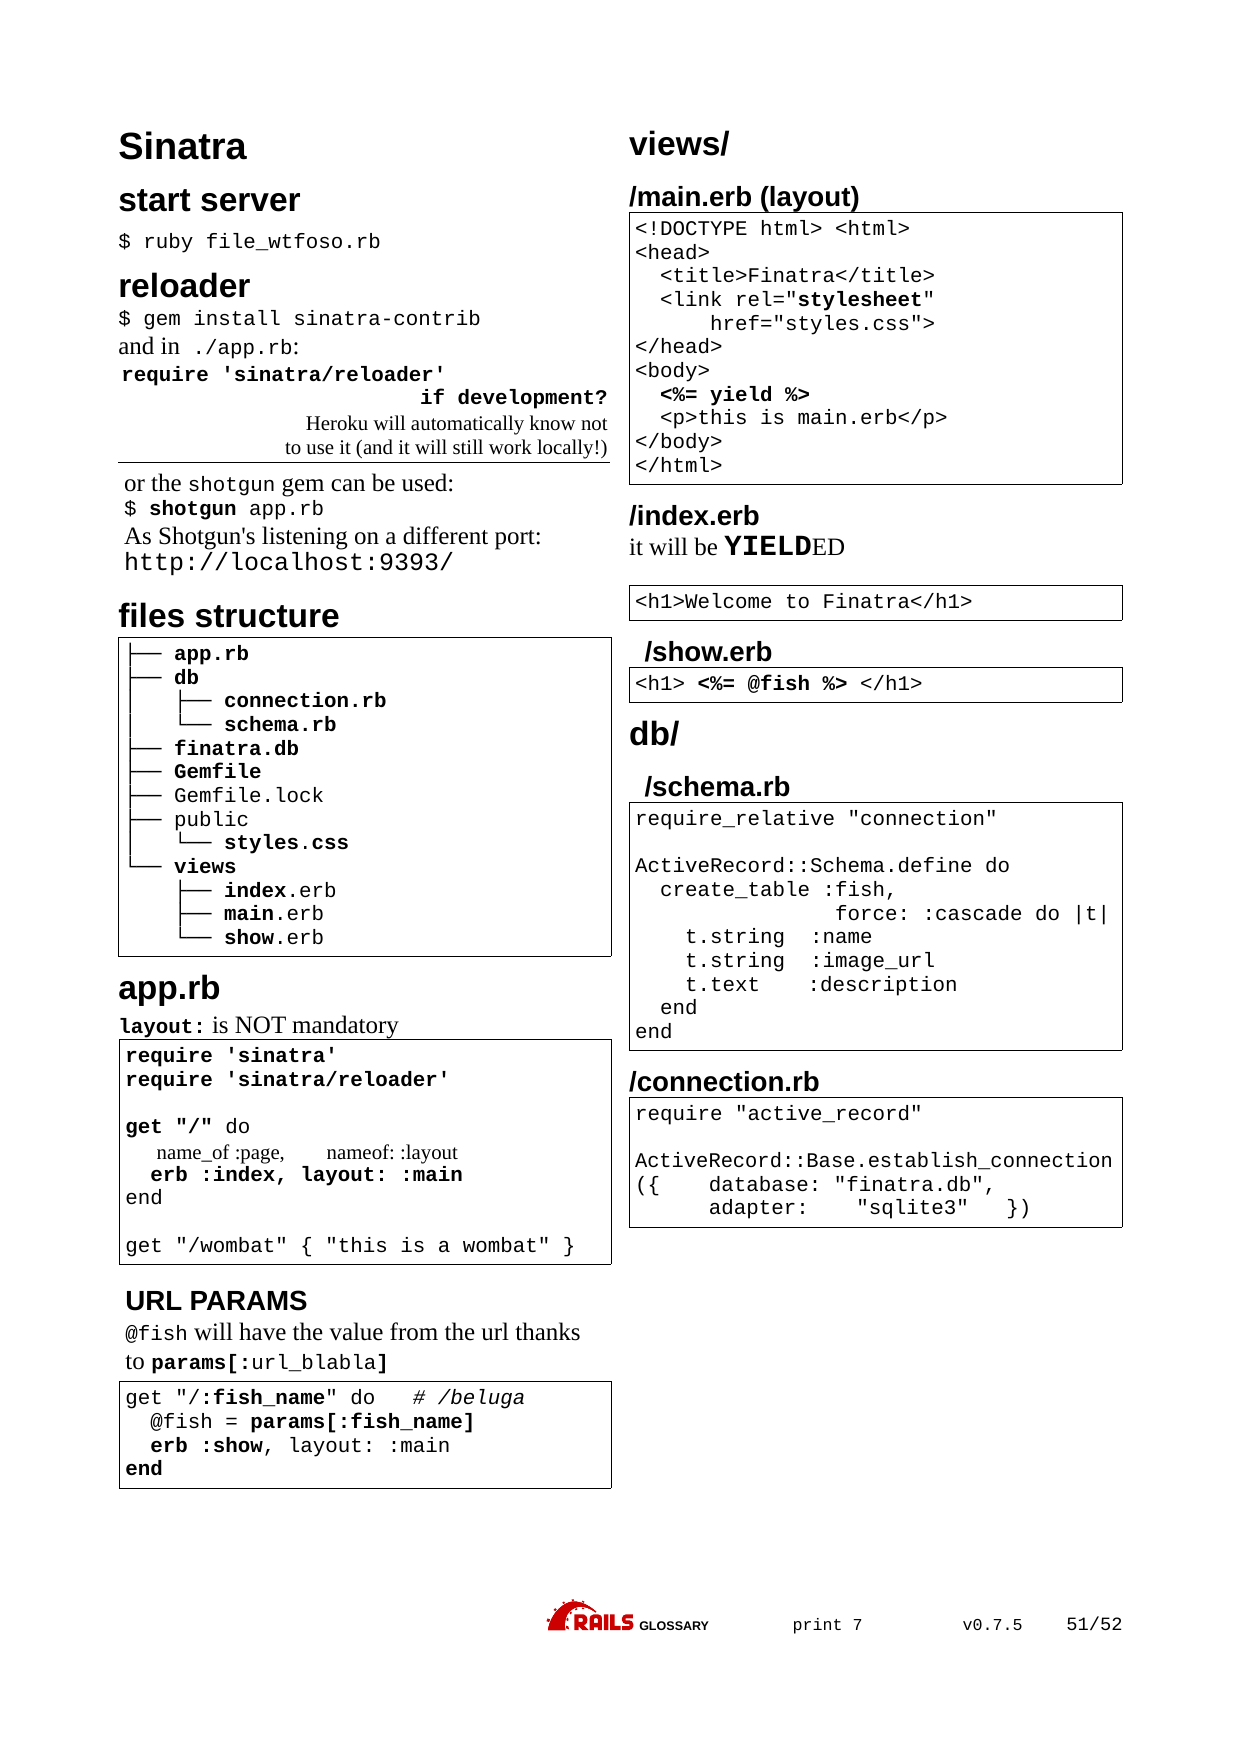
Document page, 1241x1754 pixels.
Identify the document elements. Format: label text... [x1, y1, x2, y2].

text and in ./app.rb: [118, 331, 611, 361]
subtitle start server [118, 179, 611, 218]
table_header ├── app.rb ├── db │ ├── connection.rb │ └── schema.rb ├── finatra.db ├── Gemfile ├── Gemfile.lock ├── public │ └── styles.css └── views ├── index.erb ├── main.erb └── show.erb [119, 638, 611, 956]
subtitle /schema.rb [629, 770, 1122, 802]
table_header require 'sinatra/reloader' if development? Heroku will automatically know not to use it (and it will still work locally!) [118, 361, 610, 462]
text $ ruby file_wtfoso.rb [118, 231, 611, 254]
subtitle /index.erb [629, 499, 1122, 531]
table_cell or the shotgun gem can be used: $ shotgun app.rb As Shotgun's listening on a different port: http://localhost:9393/ [118, 463, 610, 584]
subtitle /connection.rb [629, 1065, 1122, 1097]
text it will be YIELDED [629, 531, 1122, 564]
subtitle reloader [118, 266, 611, 305]
table_cell get "/:fish_name" do # /beluga @fish = params[:fish_name] erb :show, layout: :main end [120, 1382, 611, 1488]
table_header <h1> <%= @fish %> </h1> [630, 668, 1122, 702]
subtitle app.rb [118, 968, 611, 1007]
text layout: is NOT mandatory [118, 1010, 611, 1039]
table_header <!DOCTYPE html> <html> <head> <title>Finatra</title> <link rel="stylesheet" href="styles.css"> </head> <body> <%= yield %> <p>this is main.erb</p> </body> </html> [630, 213, 1122, 484]
subtitle /main.erb (layout) [629, 180, 1122, 212]
subtitle files structure [118, 596, 611, 634]
table_header <h1>Welcome to Finatra</h1> [630, 586, 1122, 620]
subtitle Sinatra [118, 124, 611, 168]
text $ gem install sinatra-contrib [118, 308, 611, 331]
table_cell URL PARAMS @fish will have the value from the url thanks to params[:url_blabla] [120, 1265, 611, 1381]
table_header require 'sinatra' require 'sinatra/reloader' get "/" do name_of :page, nameof: :layout erb :index, layout: :main end get "/wombat" { "this is a wombat" } [120, 1040, 611, 1264]
subtitle /show.erb [629, 635, 1122, 667]
table_header require "active_record" ActiveRecord::Base.establish_connection({ database: "finatra.db", adapter: "sqlite3" }) [630, 1098, 1122, 1227]
subtitle views/ [629, 124, 1122, 163]
table_header require_relative "connection" ActiveRecord::Schema.define do create_table :fish, force: :cascade do |t| t.string :name t.string :image_url t.text :description end end [630, 803, 1122, 1050]
subtitle db/ [629, 714, 1122, 753]
